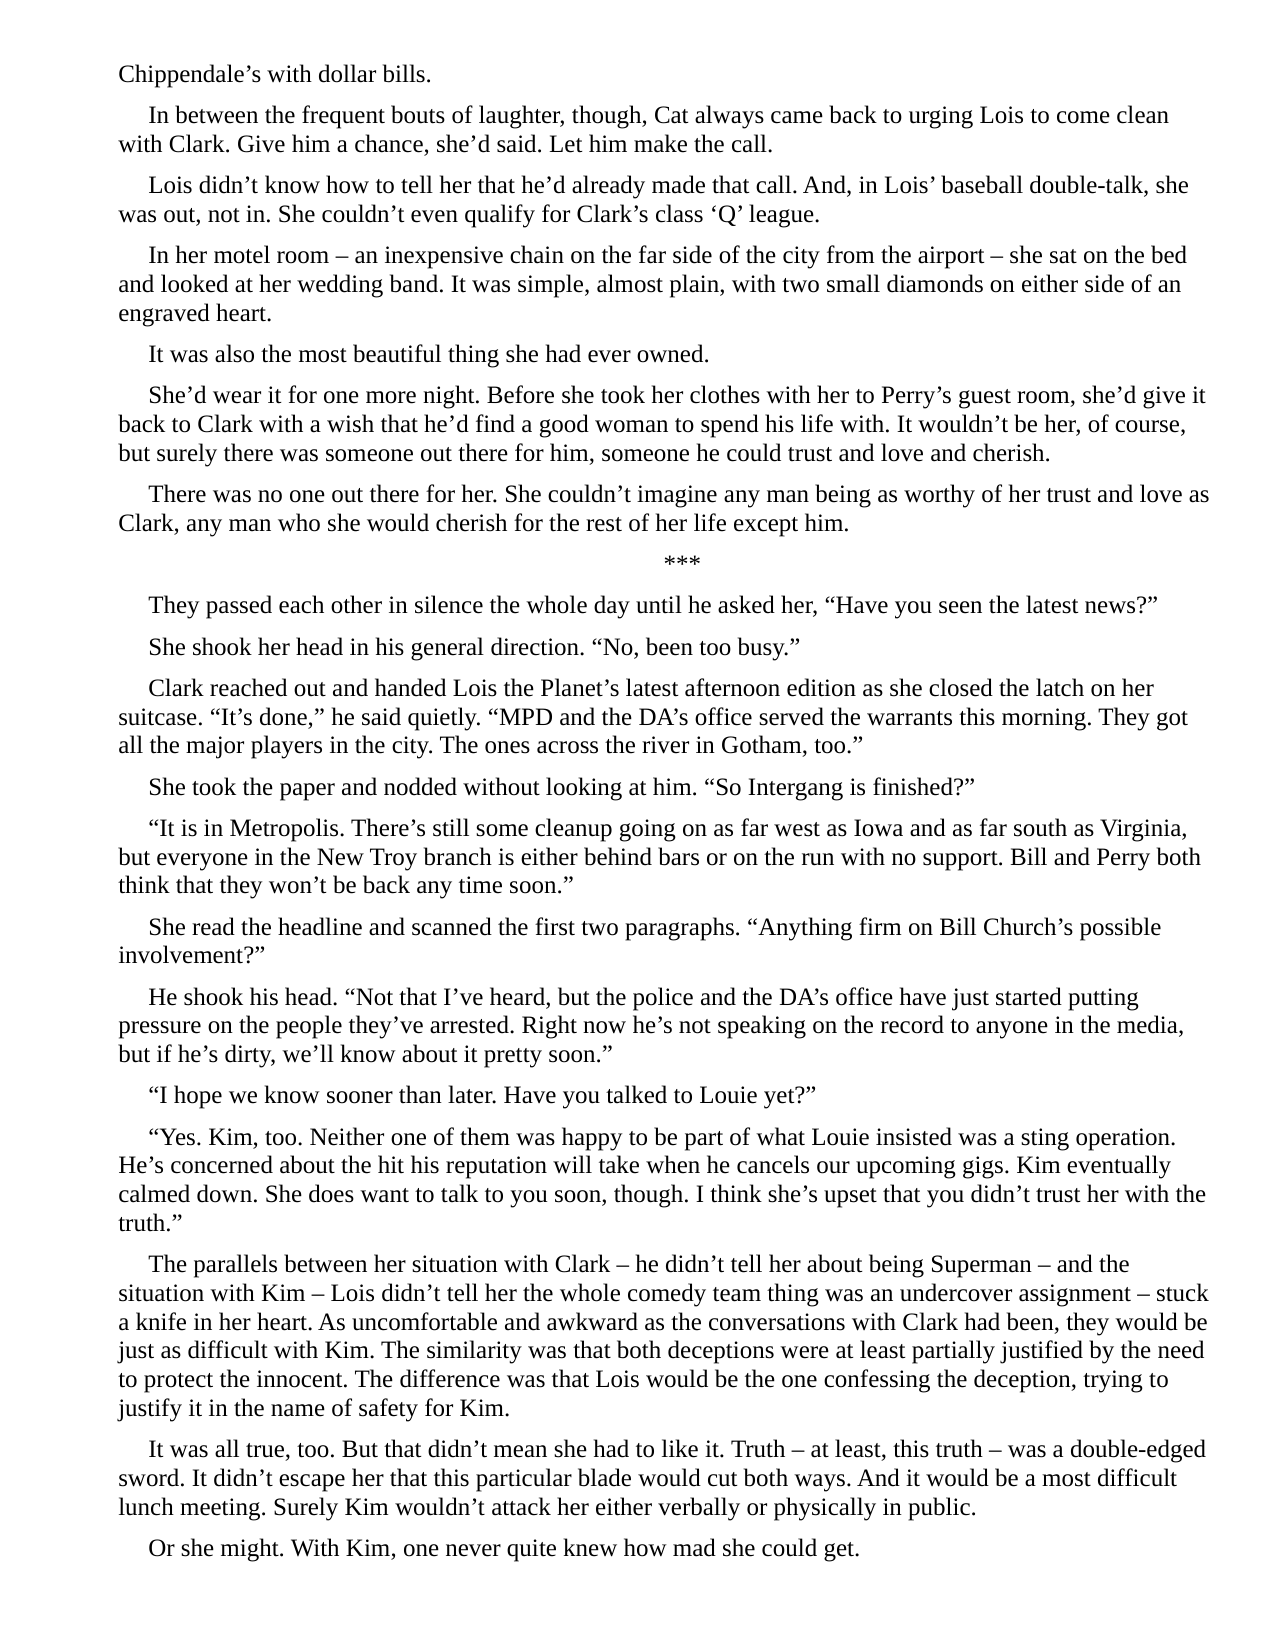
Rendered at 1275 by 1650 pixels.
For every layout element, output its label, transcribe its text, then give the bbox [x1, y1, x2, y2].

text “I hope we know sooner than later. Have you talked to Louie yet?” [118, 1080, 1216, 1109]
text In between the frequent bouts of laughter, though, Cat always came back to urging Lois to come clean with Clark. Give him a chance, she’d said. Let him make the call. [118, 100, 1216, 158]
text It was all true, too. But that didn’t mean she had to like it. Truth – at least, this truth – was a double-edged sword. It didn’t escape her that this particular blade would cut both ways. And it would be a most difficult lunch meeting. Surely Kim wouldn’t attack her either verbally or physically in public. [118, 1434, 1216, 1520]
text “It is in Metropolis. There’s still some cleanup going on as far west as Iowa and as far south as Virginia, but everyone in the New Troy branch is either behind bars or on the run with no support. Bill and Perry both think that they won’t be back any time soon.” [118, 813, 1216, 899]
text He shook his head. “Not that I’ve heard, but the police and the DA’s office have just started putting pressure on the people they’ve arrested. Right now he’s not speaking on the record to anyone in the media, but if he’s dirty, we’ll know about it pretty soon.” [118, 982, 1216, 1068]
text Or she might. With Kim, one never quite knew how mad she could get. [118, 1533, 1216, 1562]
text *** [118, 549, 1216, 578]
text She shook her head in his general direction. “No, been too busy.” [118, 632, 1216, 660]
text “Yes. Kim, too. Neither one of them was happy to be part of what Louie insisted was a sting operation. He’s concerned about the hit his reputation will take when he cancels our upcoming gigs. Kim eventually calmed down. She does want to talk to you soon, though. I think she’s upset that you didn’t trust her with the truth.” [118, 1122, 1216, 1237]
text It was also the most beautiful thing she had ever owned. [118, 339, 1216, 368]
text Clark reached out and handed Lois the Planet’s latest afternoon edition as she closed the latch on her suitcase. “It’s done,” he said quietly. “MPD and the DA’s office served the warrants this morning. They got all the major players in the city. The ones across the river in Gotham, too.” [118, 673, 1216, 759]
text Chippendale’s with dollar bills. [118, 59, 1216, 88]
text She’d wear it for one more night. Before she took her clothes with her to Perry’s guest room, she’d give it back to Clark with a wish that he’d find a good woman to spend his life with. It wouldn’t be her, of course, but surely there was someone out there for him, someone he could trust and love and cherish. [118, 380, 1216, 467]
text She took the paper and nodded without looking at him. “So Intergang is finished?” [118, 772, 1216, 800]
text The parallels between her situation with Clark – he didn’t tell her about being Superman – and the situation with Kim – Lois didn’t tell her the whole comedy team thing was an undercover assignment – stuck a knife in her heart. As uncomfortable and awkward as the conversations with Clark had been, they would be just as difficult with Kim. The similarity was that both deceptions were at least partially justified by the need to protect the innocent. The difference was that Lois would be the one confessing the deception, trying to justify it in the name of safety for Kim. [118, 1249, 1216, 1422]
text Lois didn’t know how to tell her that he’d already made that call. And, in Lois’ baseball double-talk, she was out, not in. She couldn’t even qualify for Clark’s class ‘Q’ league. [118, 170, 1216, 228]
text There was no one out there for her. She couldn’t imagine any man being as worthy of her trust and love as Clark, any man who she would cherish for the rest of her life except him. [118, 479, 1216, 537]
text In her motel room – an inexpensive chain on the far side of the city from the airport – she sat on the bed and looked at her wedding band. It was simple, almost plain, with two small diamonds on either side of an engraved heart. [118, 240, 1216, 327]
text They passed each other in silence the whole day until he asked her, “Have you seen the latest news?” [118, 590, 1216, 619]
text She read the headline and scanned the first two paragraphs. “Anything firm on Bill Church’s possible involvement?” [118, 912, 1216, 969]
